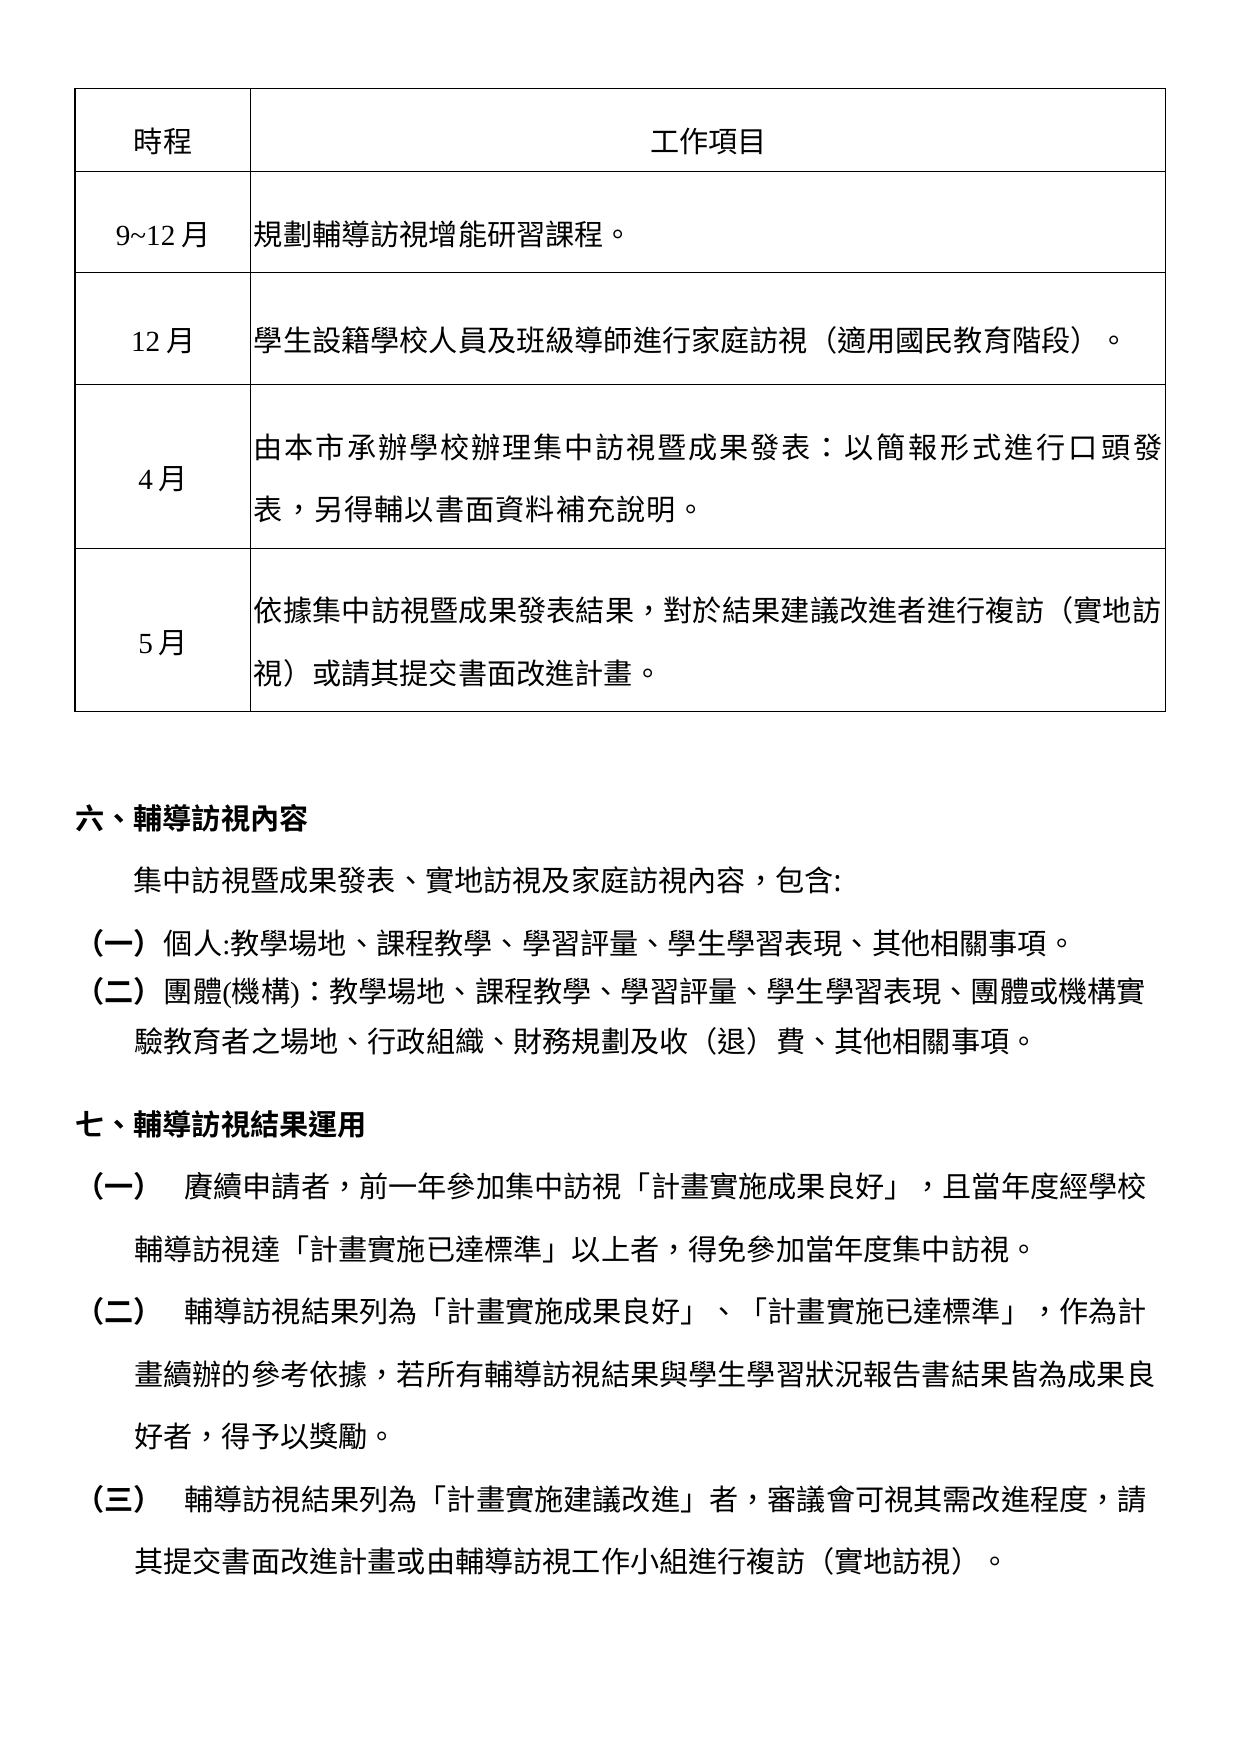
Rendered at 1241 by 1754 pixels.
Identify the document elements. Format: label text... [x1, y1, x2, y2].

table_cell 12月 [76, 273, 250, 384]
list 輔導訪視結果列為「計畫實施建議改進」者，審議會可視其需改進程度，請其提交書面改進計畫或由輔導訪視工作小組進行複訪（實地訪視）。 [75, 1456, 1165, 1581]
text 七、輔導訪視結果運用 [75, 1081, 1165, 1143]
table_cell 由本市承辦學校辦理集中訪視暨成果發表：以簡報形式進行口頭發表，另得輔以書面資料補充說明。 [251, 385, 1165, 548]
table_header 工作項目 [251, 89, 1165, 171]
list 個人:教學場地、課程教學、學習評量、學生學習表現、其他相關事項。 [75, 900, 1165, 962]
text 集中訪視暨成果發表、實地訪視及家庭訪視內容，包含: [75, 837, 1165, 900]
text 六、輔導訪視內容 [75, 775, 1165, 837]
table_header 時程 [76, 89, 250, 171]
table_cell 學生設籍學校人員及班級導師進行家庭訪視（適用國民教育階段）。 [251, 273, 1165, 384]
table_cell 依據集中訪視暨成果發表結果，對於結果建議改進者進行複訪（實地訪視）或請其提交書面改進計畫。 [251, 549, 1165, 711]
table_cell 9~12月 [76, 172, 250, 272]
list 賡續申請者，前一年參加集中訪視「計畫實施成果良好」，且當年度經學校輔導訪視達「計畫實施已達標準」以上者，得免參加當年度集中訪視。 [75, 1143, 1165, 1268]
list 輔導訪視結果列為「計畫實施成果良好」、「計畫實施已達標準」，作為計畫續辦的參考依據，若所有輔導訪視結果與學生學習狀況報告書結果皆為成果良好者，得予以獎勵。 [75, 1268, 1165, 1456]
list 團體(機構)：教學場地、課程教學、學習評量、學生學習表現、團體或機構實驗教育者之場地、行政組織、財務規劃及收（退）費、其他相關事項。 [75, 962, 1165, 1062]
table_cell 4月 [76, 385, 250, 548]
table_cell 規劃輔導訪視增能研習課程。 [251, 172, 1165, 272]
table_cell 5月 [76, 549, 250, 711]
